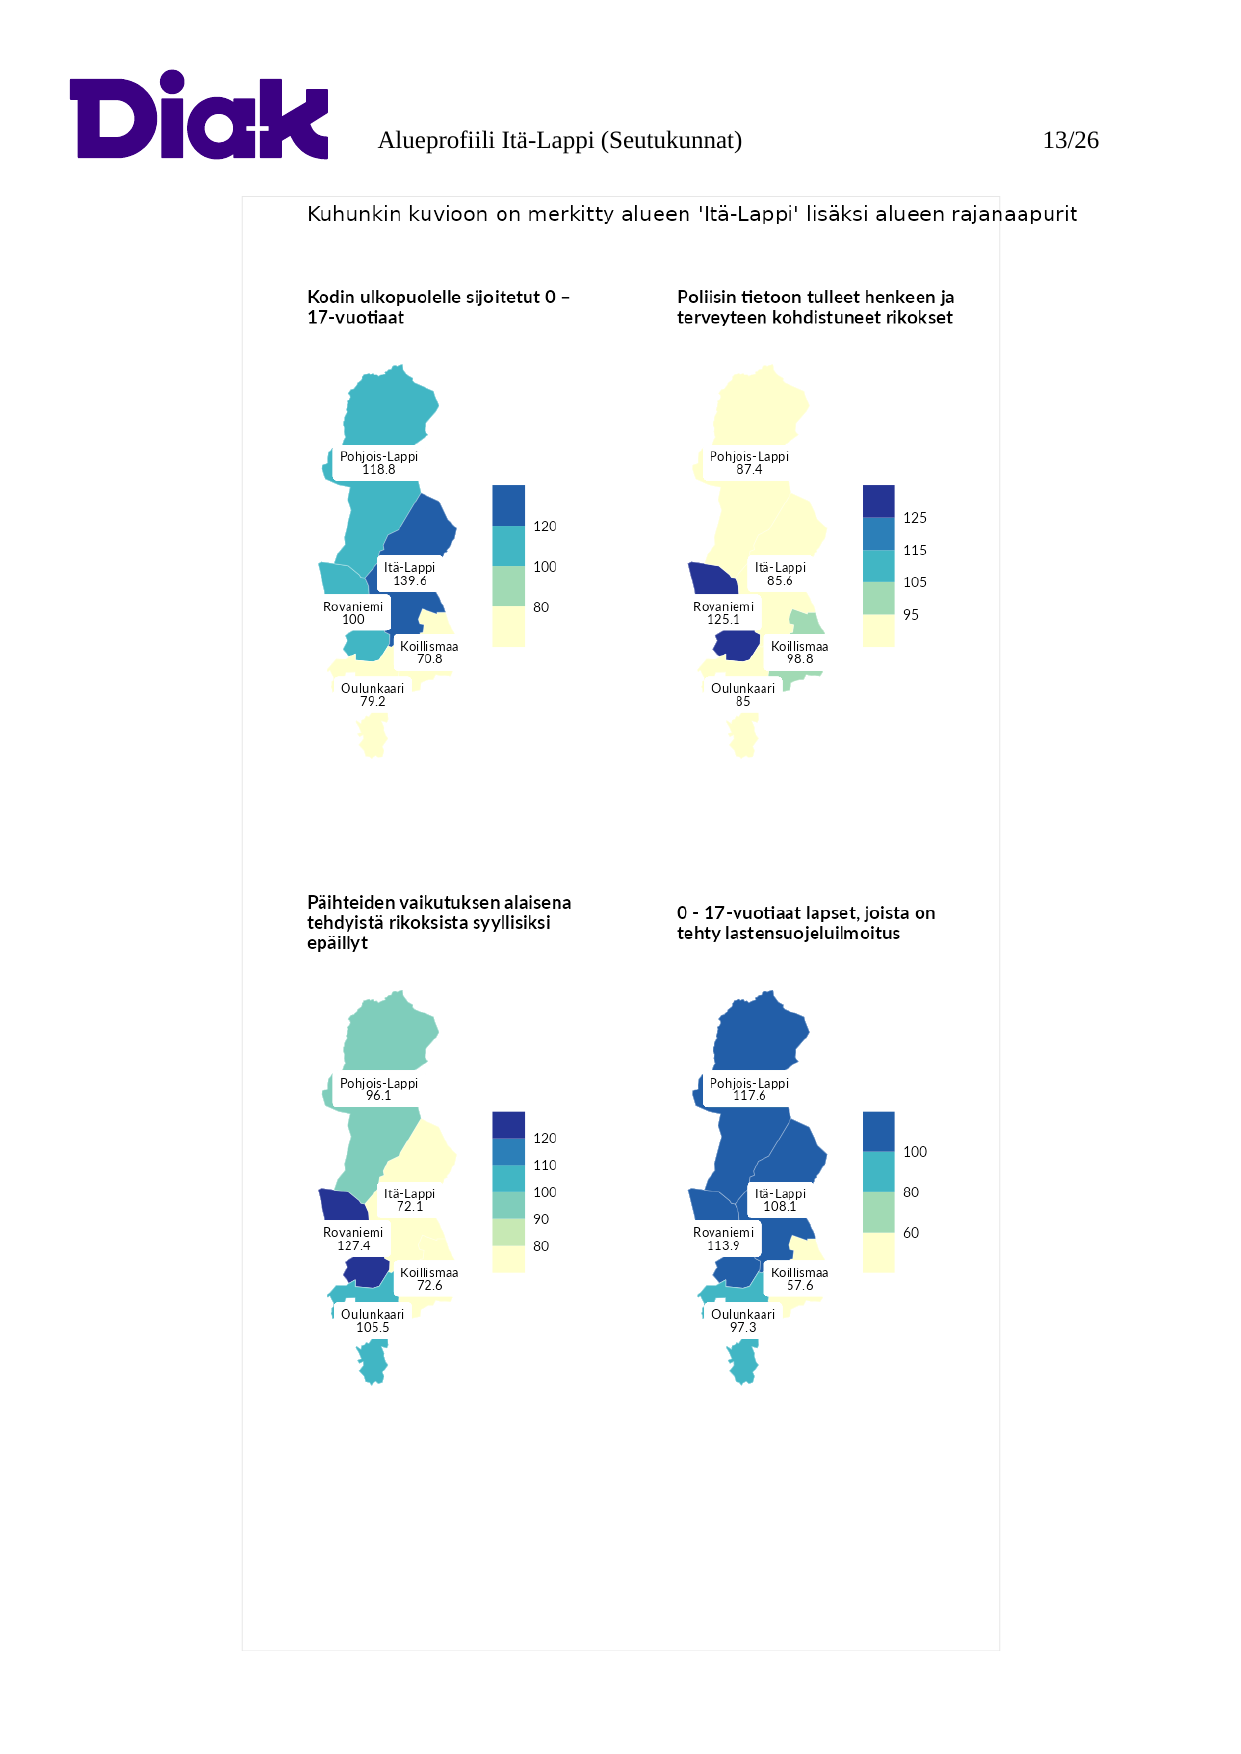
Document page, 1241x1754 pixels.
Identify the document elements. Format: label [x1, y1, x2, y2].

picture [61, 196, 1179, 1651]
